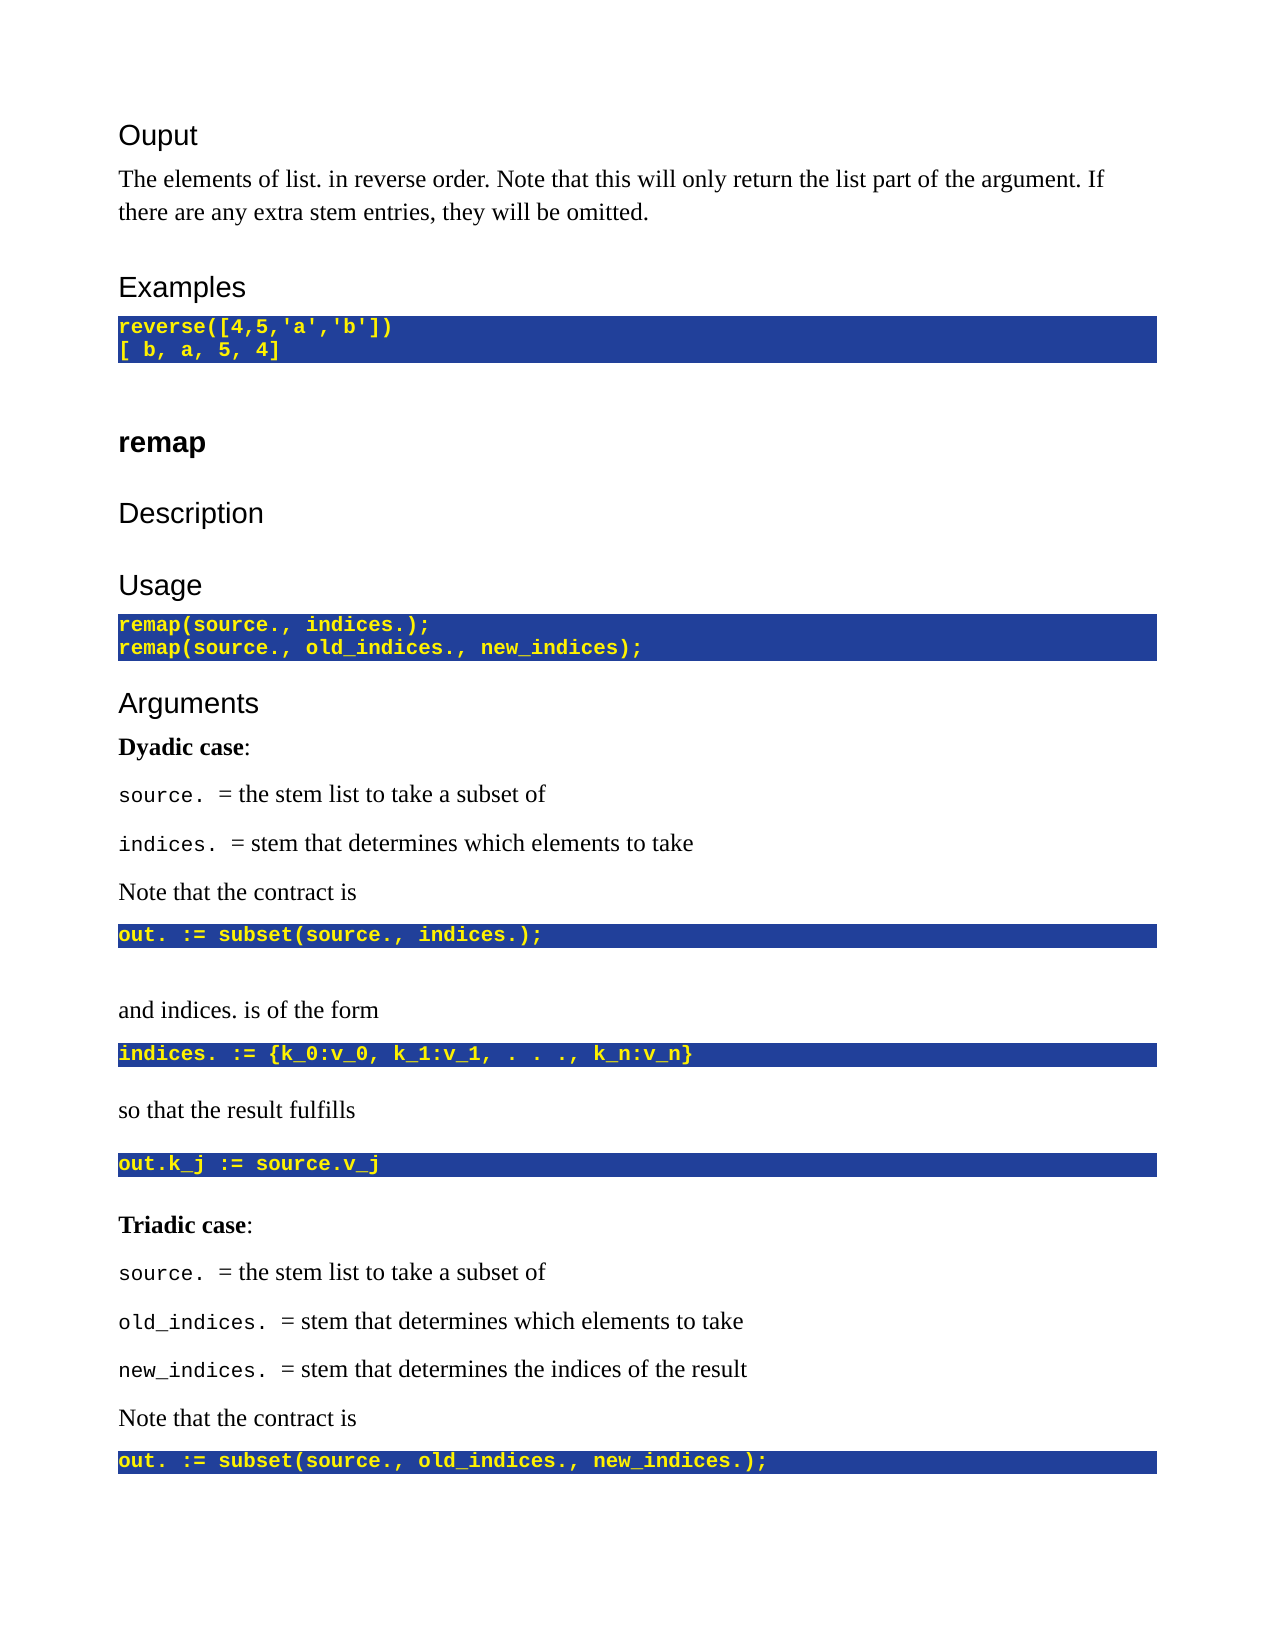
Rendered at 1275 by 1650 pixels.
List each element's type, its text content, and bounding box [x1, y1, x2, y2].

text out.k_j := source.v_j [118, 1153, 1157, 1177]
subtitle Examples [118, 270, 1157, 303]
text Note that the contract is [118, 877, 1157, 905]
text and indices. is of the form [118, 996, 1157, 1024]
text indices. = stem that determines which elements to take [118, 828, 1157, 858]
subtitle Ouput [118, 118, 1157, 152]
subtitle Arguments [118, 686, 1157, 719]
subtitle Description [118, 497, 1157, 530]
text reverse([4,5,'a','b']) [118, 316, 1157, 339]
text remap(source., old_indices., new_indices); [118, 637, 1157, 661]
text Note that the contract is [118, 1403, 1157, 1432]
text source. = the stem list to take a subset of [118, 1257, 1157, 1287]
text indices. := {k_0:v_0, k_1:v_1, . . ., k_n:v_n} [118, 1043, 1157, 1067]
text [ b, a, 5, 4] [118, 339, 1157, 363]
text Dyadic case: [118, 732, 1157, 761]
subtitle remap [118, 425, 1157, 459]
text out. := subset(source., old_indices., new_indices.); [118, 1451, 1157, 1474]
text new_indices. = stem that determines the indices of the result [118, 1354, 1157, 1384]
text Triadic case: [118, 1177, 1157, 1238]
text old_indices. = stem that determines which elements to take [118, 1306, 1157, 1335]
text The elements of list. in reverse order. Note that this will only return the list part of the argument. If there are any extra stem entries, they will be omitted. [118, 164, 1157, 226]
text source. = the stem list to take a subset of [118, 779, 1157, 809]
text remap(source., indices.); [118, 614, 1157, 637]
subtitle Usage [118, 568, 1157, 601]
text so that the result fulfills [118, 1096, 1157, 1124]
text out. := subset(source., indices.); [118, 924, 1157, 948]
